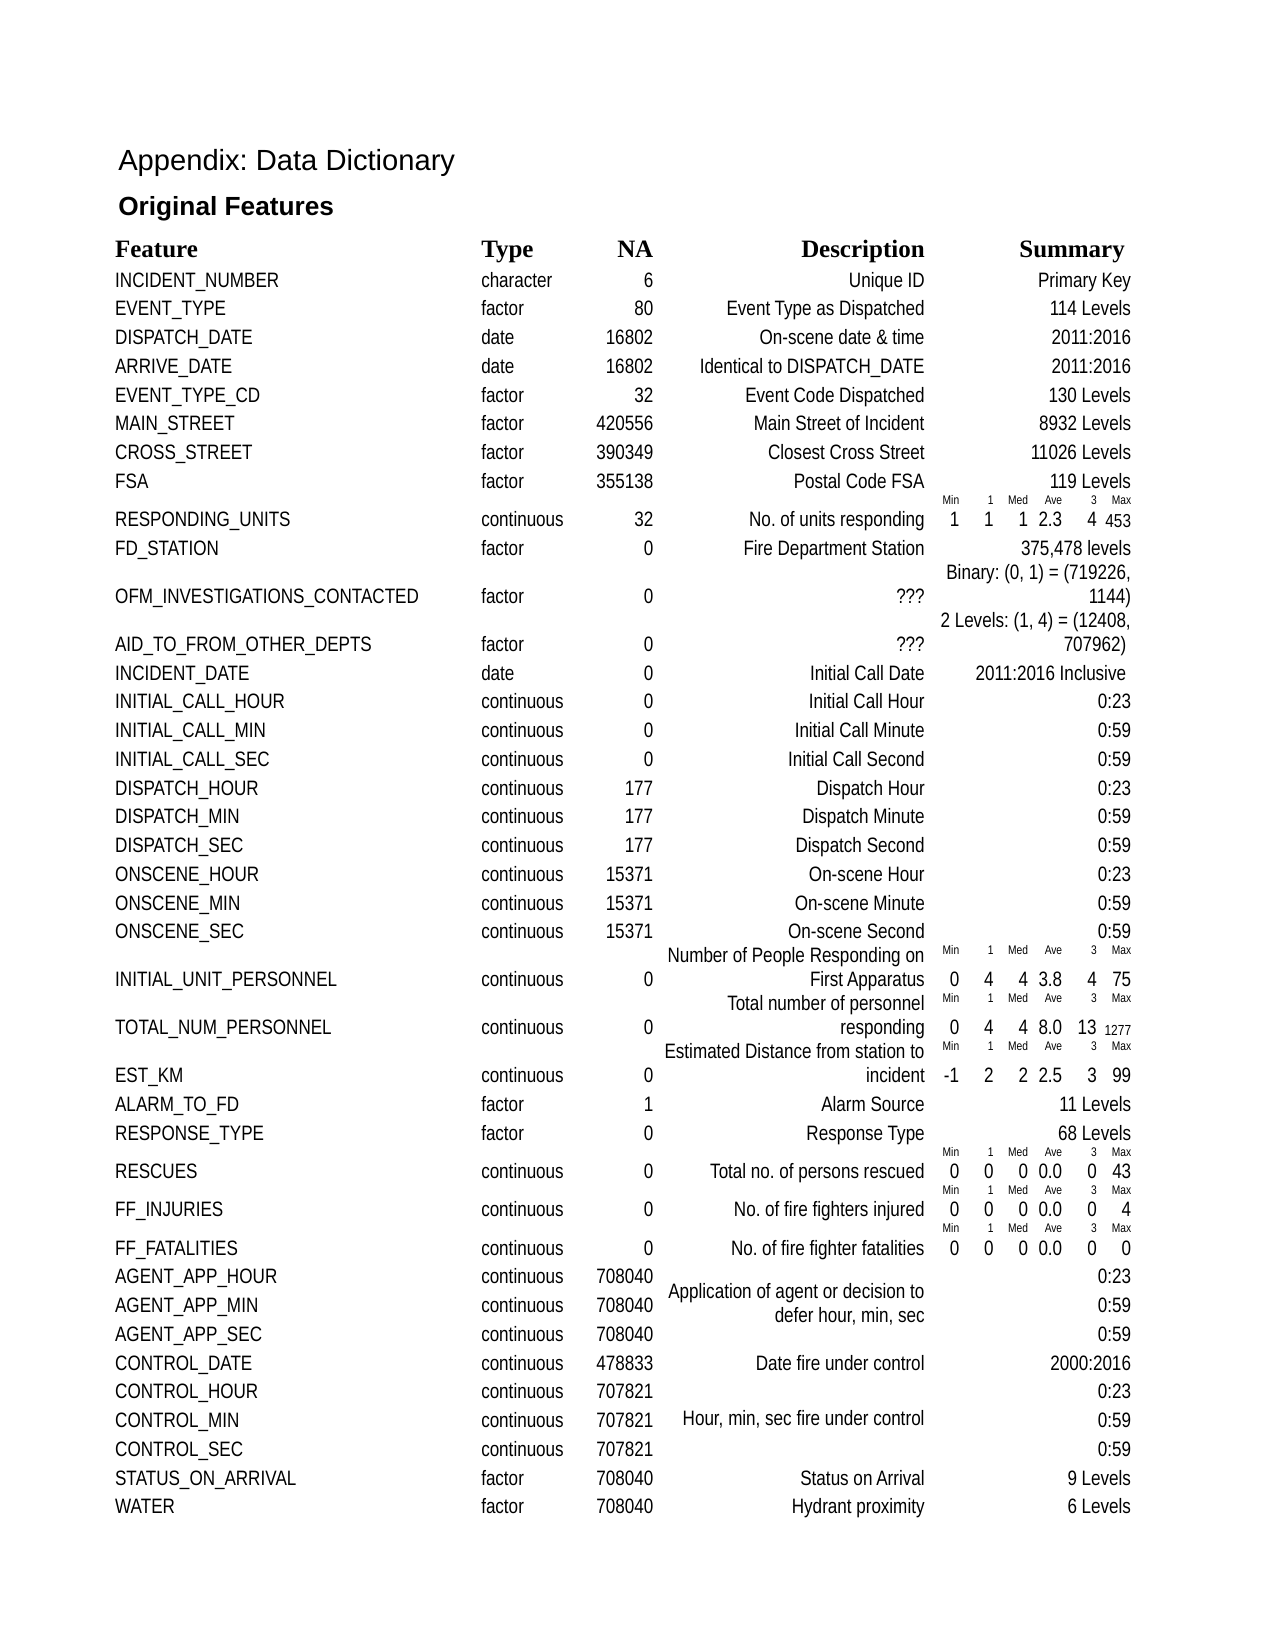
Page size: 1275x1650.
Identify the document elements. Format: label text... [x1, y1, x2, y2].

table_cell No. of fire fighter fatalities [656, 1221, 928, 1259]
table_cell 1 [962, 507, 996, 531]
table_cell 114 Levels [928, 291, 1134, 320]
table_cell 2.3 [1031, 507, 1065, 531]
table_cell 453 [1100, 507, 1134, 531]
table_cell Med [996, 1144, 1031, 1159]
table_cell -1 [928, 1053, 962, 1087]
table_cell 0:59 [928, 799, 1134, 828]
table_cell 177 [581, 828, 656, 857]
table_cell Min [928, 943, 962, 957]
table_cell continuous [478, 1346, 581, 1374]
table_cell Med [996, 493, 1031, 507]
table_cell 707821 [581, 1403, 656, 1432]
table_cell 1 [962, 493, 996, 507]
table_cell 3 [1065, 1183, 1099, 1197]
table_cell 0:59 [928, 713, 1134, 742]
table_cell 355138 [581, 464, 656, 493]
table_cell 15371 [581, 914, 656, 943]
table_cell 0 [928, 958, 962, 991]
table_cell 177 [581, 799, 656, 828]
table_cell Total no. of persons rescued [656, 1144, 928, 1183]
table_cell Min [928, 493, 962, 507]
table_cell 0:59 [928, 828, 1134, 857]
table_cell 0 [962, 1197, 996, 1221]
table_cell 0 [962, 1159, 996, 1183]
table_cell 68 Levels [928, 1116, 1134, 1144]
table_cell 8.0 [1031, 1005, 1065, 1039]
table_cell 707821 [581, 1374, 656, 1403]
table_cell 2 Levels: (1, 4) = (12408, 707962) [928, 608, 1134, 656]
table_cell character [478, 263, 581, 291]
table_cell 0:59 [928, 886, 1134, 914]
table_cell Ave [1031, 1221, 1065, 1235]
table_cell continuous [478, 1317, 581, 1346]
table_cell 32 [581, 378, 656, 406]
table_header Summary [928, 234, 1134, 263]
table_cell 1 [962, 1221, 996, 1235]
table_header Type [478, 234, 581, 263]
table_cell INITIAL_CALL_HOUR [112, 684, 478, 713]
table_cell 0:23 [928, 1259, 1134, 1288]
table_cell continuous [478, 742, 581, 771]
table_cell 2.5 [1031, 1053, 1065, 1087]
table_cell 0 [581, 1221, 656, 1259]
table_cell 16802 [581, 349, 656, 378]
table_cell 2 [962, 1053, 996, 1087]
table_cell Alarm Source [656, 1087, 928, 1116]
table_cell Initial Call Minute [656, 713, 928, 742]
table_cell 3 [1065, 1221, 1099, 1235]
table_cell 16802 [581, 320, 656, 349]
table_cell 0.0 [1031, 1159, 1065, 1183]
table_cell Date fire under control [656, 1346, 928, 1374]
table_cell factor [478, 608, 581, 656]
table_cell TOTAL_NUM_PERSONNEL [112, 991, 478, 1039]
table_cell factor [478, 1116, 581, 1144]
table_cell INCIDENT_DATE [112, 656, 478, 684]
table_cell factor [478, 378, 581, 406]
table_cell factor [478, 435, 581, 464]
table_cell factor [478, 1489, 581, 1518]
table_cell Postal Code FSA [656, 464, 928, 493]
table_cell Med [996, 1183, 1031, 1197]
table_cell Max [1100, 1183, 1134, 1197]
table_cell EVENT_TYPE_CD [112, 378, 478, 406]
table_cell 119 Levels [928, 464, 1134, 493]
table_cell 390349 [581, 435, 656, 464]
table_cell 13 [1065, 1005, 1099, 1039]
table_cell continuous [478, 886, 581, 914]
table_cell continuous [478, 1259, 581, 1288]
table_cell Initial Call Second [656, 742, 928, 771]
table_cell FF_INJURIES [112, 1183, 478, 1221]
table_cell factor [478, 531, 581, 560]
table_cell 1 [962, 1144, 996, 1159]
table_cell 0.0 [1031, 1235, 1065, 1259]
table_cell Ave [1031, 1183, 1065, 1197]
table_cell 3 [1065, 1144, 1099, 1159]
table_cell Med [996, 1039, 1031, 1053]
table_cell FD_STATION [112, 531, 478, 560]
table_cell 32 [581, 493, 656, 531]
table_cell Ave [1031, 943, 1065, 957]
table_cell 0 [928, 1235, 962, 1259]
table_cell Status on Arrival [656, 1461, 928, 1489]
table_cell 4 [1065, 507, 1099, 531]
table_cell 0 [581, 1116, 656, 1144]
table_cell Min [928, 1183, 962, 1197]
table_cell 0:23 [928, 857, 1134, 886]
table_cell Fire Department Station [656, 531, 928, 560]
table_cell AID_TO_FROM_OTHER_DEPTS [112, 608, 478, 656]
table_cell EVENT_TYPE [112, 291, 478, 320]
table_cell 0 [928, 1159, 962, 1183]
table_cell Initial Call Hour [656, 684, 928, 713]
table_cell 0 [962, 1235, 996, 1259]
table_cell continuous [478, 1144, 581, 1183]
table_cell 1 [962, 1183, 996, 1197]
table_cell 0 [581, 560, 656, 608]
table_cell 420556 [581, 406, 656, 435]
table_cell 4 [996, 958, 1031, 991]
table_cell 2011:2016 Inclusive [928, 656, 1134, 684]
table_cell date [478, 656, 581, 684]
table_cell continuous [478, 914, 581, 943]
table_cell 43 [1100, 1159, 1134, 1183]
subtitle Original Features [118, 191, 1157, 221]
table_cell Total number of personnel responding [656, 991, 928, 1039]
table_cell 0:59 [928, 1432, 1134, 1461]
table_cell Unique ID [656, 263, 928, 291]
table_cell RESCUES [112, 1144, 478, 1183]
table_cell 4 [962, 958, 996, 991]
table_cell continuous [478, 1432, 581, 1461]
table_cell ONSCENE_HOUR [112, 857, 478, 886]
table_cell continuous [478, 828, 581, 857]
table_cell RESPONSE_TYPE [112, 1116, 478, 1144]
table_cell Dispatch Minute [656, 799, 928, 828]
table_cell Ave [1031, 493, 1065, 507]
table_cell AGENT_APP_SEC [112, 1317, 478, 1346]
table_cell ONSCENE_MIN [112, 886, 478, 914]
table_cell 1 [962, 943, 996, 957]
table_cell Hydrant proximity [656, 1489, 928, 1518]
table_cell Number of People Responding on First Apparatus [656, 943, 928, 991]
table_cell DISPATCH_HOUR [112, 771, 478, 799]
table_cell continuous [478, 991, 581, 1039]
table_cell On-scene date & time [656, 320, 928, 349]
table_cell factor [478, 1461, 581, 1489]
table_cell continuous [478, 1403, 581, 1432]
table_cell Binary: (0, 1) = (719226, 1144) [928, 560, 1134, 608]
table_cell 708040 [581, 1288, 656, 1317]
table_cell 0:59 [928, 742, 1134, 771]
table_cell 0 [928, 1197, 962, 1221]
table_cell Main Street of Incident [656, 406, 928, 435]
table_cell ARRIVE_DATE [112, 349, 478, 378]
table_cell 99 [1100, 1053, 1134, 1087]
table_cell 0 [581, 684, 656, 713]
table_cell 1277 [1100, 1005, 1134, 1039]
table_cell factor [478, 291, 581, 320]
table_cell date [478, 349, 581, 378]
table_cell Event Type as Dispatched [656, 291, 928, 320]
table_header Feature [112, 234, 478, 263]
table_cell 0 [581, 1039, 656, 1087]
table_cell 0 [581, 1144, 656, 1183]
table_cell 478833 [581, 1346, 656, 1374]
table_cell continuous [478, 1183, 581, 1221]
table_cell 15371 [581, 857, 656, 886]
table_cell No. of fire fighters injured [656, 1183, 928, 1221]
table_cell Primary Key [928, 263, 1134, 291]
table_cell 0 [1065, 1197, 1099, 1221]
table_cell 0 [996, 1197, 1031, 1221]
table_cell 0 [581, 656, 656, 684]
table_cell continuous [478, 713, 581, 742]
table_cell FSA [112, 464, 478, 493]
table_cell 4 [996, 1005, 1031, 1039]
table_cell Med [996, 1221, 1031, 1235]
table_cell DISPATCH_SEC [112, 828, 478, 857]
table_cell 1 [928, 507, 962, 531]
table_cell INITIAL_UNIT_PERSONNEL [112, 943, 478, 991]
table_cell 0.0 [1031, 1197, 1065, 1221]
table_cell 3 [1065, 1053, 1099, 1087]
table_cell 6 Levels [928, 1489, 1134, 1518]
table_cell 6 [581, 263, 656, 291]
table_cell CONTROL_MIN [112, 1403, 478, 1432]
table_cell 0:23 [928, 771, 1134, 799]
table_cell WATER [112, 1489, 478, 1518]
table_cell Identical to DISPATCH_DATE [656, 349, 928, 378]
table_cell factor [478, 464, 581, 493]
table_cell AGENT_APP_HOUR [112, 1259, 478, 1288]
table_cell INITIAL_CALL_MIN [112, 713, 478, 742]
table_cell 3 [1065, 493, 1099, 507]
table_header NA [581, 234, 656, 263]
table_cell Ave [1031, 1144, 1065, 1159]
table_cell FF_FATALITIES [112, 1221, 478, 1259]
table_cell 0:23 [928, 684, 1134, 713]
table_cell MAIN_STREET [112, 406, 478, 435]
table_cell CONTROL_DATE [112, 1346, 478, 1374]
table_cell STATUS_ON_ARRIVAL [112, 1461, 478, 1489]
table_cell continuous [478, 943, 581, 991]
table_cell 0:59 [928, 1317, 1134, 1346]
table_cell 8932 Levels [928, 406, 1134, 435]
table_cell continuous [478, 799, 581, 828]
table_cell Response Type [656, 1116, 928, 1144]
table_cell Max [1100, 1039, 1134, 1053]
table_cell OFM_INVESTIGATIONS_CONTACTED [112, 560, 478, 608]
table_cell factor [478, 406, 581, 435]
table_cell On-scene Minute [656, 886, 928, 914]
table_cell 4 [1065, 958, 1099, 991]
table_cell DISPATCH_DATE [112, 320, 478, 349]
table_cell CROSS_STREET [112, 435, 478, 464]
table_cell INITIAL_CALL_SEC [112, 742, 478, 771]
table_cell AGENT_APP_MIN [112, 1288, 478, 1317]
table_cell Event Code Dispatched [656, 378, 928, 406]
table_cell continuous [478, 1374, 581, 1403]
table_cell continuous [478, 771, 581, 799]
table_cell 0 [581, 713, 656, 742]
table_cell Min [928, 1144, 962, 1159]
table_cell 708040 [581, 1489, 656, 1518]
table_cell continuous [478, 1288, 581, 1317]
table_cell 0 [581, 531, 656, 560]
table_cell ALARM_TO_FD [112, 1087, 478, 1116]
table_cell Min [928, 991, 962, 1005]
table_cell Max [1100, 943, 1134, 957]
table_cell 0 [581, 608, 656, 656]
table_cell 130 Levels [928, 378, 1134, 406]
table_cell 75 [1100, 958, 1134, 991]
table_cell 11 Levels [928, 1087, 1134, 1116]
table_cell Max [1100, 1221, 1134, 1235]
table_cell 707821 [581, 1432, 656, 1461]
table_cell 1 [581, 1087, 656, 1116]
table_cell ??? [656, 560, 928, 608]
table_cell On-scene Hour [656, 857, 928, 886]
table_cell 0:59 [928, 1288, 1134, 1317]
table_cell date [478, 320, 581, 349]
table_cell 0 [996, 1235, 1031, 1259]
table_cell 0 [996, 1159, 1031, 1183]
table_cell 4 [1100, 1197, 1134, 1221]
table_cell ??? [656, 608, 928, 656]
table_cell ONSCENE_SEC [112, 914, 478, 943]
table_cell 1 [962, 1039, 996, 1053]
table_cell DISPATCH_MIN [112, 799, 478, 828]
table_cell EST_KM [112, 1039, 478, 1087]
table_cell continuous [478, 493, 581, 531]
table_cell INCIDENT_NUMBER [112, 263, 478, 291]
table_cell 708040 [581, 1317, 656, 1346]
table_cell factor [478, 560, 581, 608]
table_cell 1 [996, 507, 1031, 531]
table_cell 2011:2016 [928, 320, 1134, 349]
table_cell No. of units responding [656, 493, 928, 531]
table_cell 708040 [581, 1259, 656, 1288]
table_cell 3.8 [1031, 958, 1065, 991]
table_cell Application of agent or decision to defer hour, min, sec [656, 1259, 928, 1346]
table_cell 0:59 [928, 1403, 1134, 1432]
table_cell 2011:2016 [928, 349, 1134, 378]
table_cell 9 Levels [928, 1461, 1134, 1489]
table_cell CONTROL_SEC [112, 1432, 478, 1461]
table_cell Max [1100, 1144, 1134, 1159]
table_cell 375,478 levels [928, 531, 1134, 560]
table_cell continuous [478, 1221, 581, 1259]
table_cell Max [1100, 991, 1134, 1005]
table_cell Med [996, 991, 1031, 1005]
table_cell 0 [928, 1005, 962, 1039]
table_cell 0 [581, 1183, 656, 1221]
table_cell Min [928, 1039, 962, 1053]
table_cell Dispatch Second [656, 828, 928, 857]
table_cell Hour, min, sec fire under control [656, 1374, 928, 1461]
table_cell Med [996, 943, 1031, 957]
table_cell Max [1100, 493, 1134, 507]
table_cell Estimated Distance from station to incident [656, 1039, 928, 1087]
table_cell Dispatch Hour [656, 771, 928, 799]
table_cell 4 [962, 1005, 996, 1039]
table_header Description [656, 234, 928, 263]
table_cell 0:23 [928, 1374, 1134, 1403]
table_cell 15371 [581, 886, 656, 914]
table_cell 11026 Levels [928, 435, 1134, 464]
table_cell RESPONDING_UNITS [112, 493, 478, 531]
table_cell 0 [1100, 1235, 1134, 1259]
table_cell 0 [581, 943, 656, 991]
table_cell On-scene Second [656, 914, 928, 943]
table_cell 3 [1065, 991, 1099, 1005]
table_cell 708040 [581, 1461, 656, 1489]
table_cell 80 [581, 291, 656, 320]
table_cell 0:59 [928, 914, 1134, 943]
table_cell 0 [581, 742, 656, 771]
table_cell factor [478, 1087, 581, 1116]
table_cell 0 [1065, 1159, 1099, 1183]
subtitle Appendix: Data Dictionary [118, 143, 1157, 177]
table_cell 2000:2016 [928, 1346, 1134, 1374]
table_cell 177 [581, 771, 656, 799]
table_cell continuous [478, 1039, 581, 1087]
table_cell Closest Cross Street [656, 435, 928, 464]
table_cell 1 [962, 991, 996, 1005]
table_cell Initial Call Date [656, 656, 928, 684]
table_cell continuous [478, 684, 581, 713]
table_cell 2 [996, 1053, 1031, 1087]
table_cell 0 [1065, 1235, 1099, 1259]
table_cell 0 [581, 991, 656, 1039]
table_cell 3 [1065, 1039, 1099, 1053]
table_cell 3 [1065, 943, 1099, 957]
table_cell continuous [478, 857, 581, 886]
table_cell Min [928, 1221, 962, 1235]
table_cell Ave [1031, 991, 1065, 1005]
table_cell Ave [1031, 1039, 1065, 1053]
table_cell CONTROL_HOUR [112, 1374, 478, 1403]
